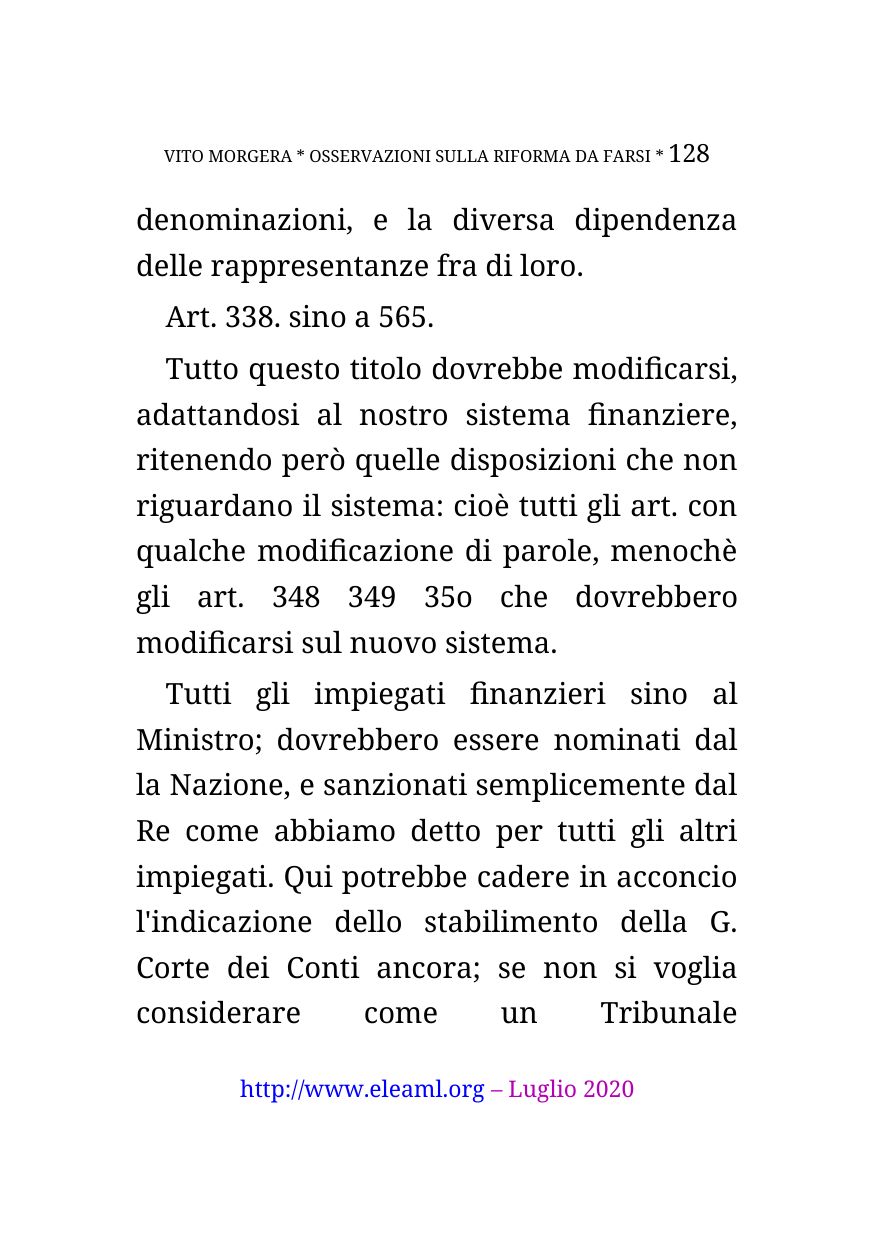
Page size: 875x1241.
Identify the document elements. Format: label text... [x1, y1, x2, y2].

text Art. 338. sino a 565. [136, 297, 738, 336]
text denominazioni, e la diversa dipendenza delle rappresentanze fra di loro. [136, 199, 738, 285]
text Tutto questo titolo dovrebbe modificarsi, adattandosi al nostro sistema finanziere, ritenendo però quelle disposizioni che non riguardano il sistema: cioè tutti gli art. con qualche modificazione di parole, menochè gli art. 348 349 35o che dovrebbero modificarsi sul nuovo sistema. [136, 348, 738, 662]
text Tutti gli impiegati finanzieri sino al Ministro; dovrebbero essere nominati dal la Nazione, e sanzionati semplicemente dal Re come abbiamo detto per tutti gli altri impiegati. Qui potrebbe cadere in acconcio l'indicazione dello stabilimento della G. Corte dei Conti ancora; se non si voglia considerare come un Tribunale [136, 673, 738, 1032]
